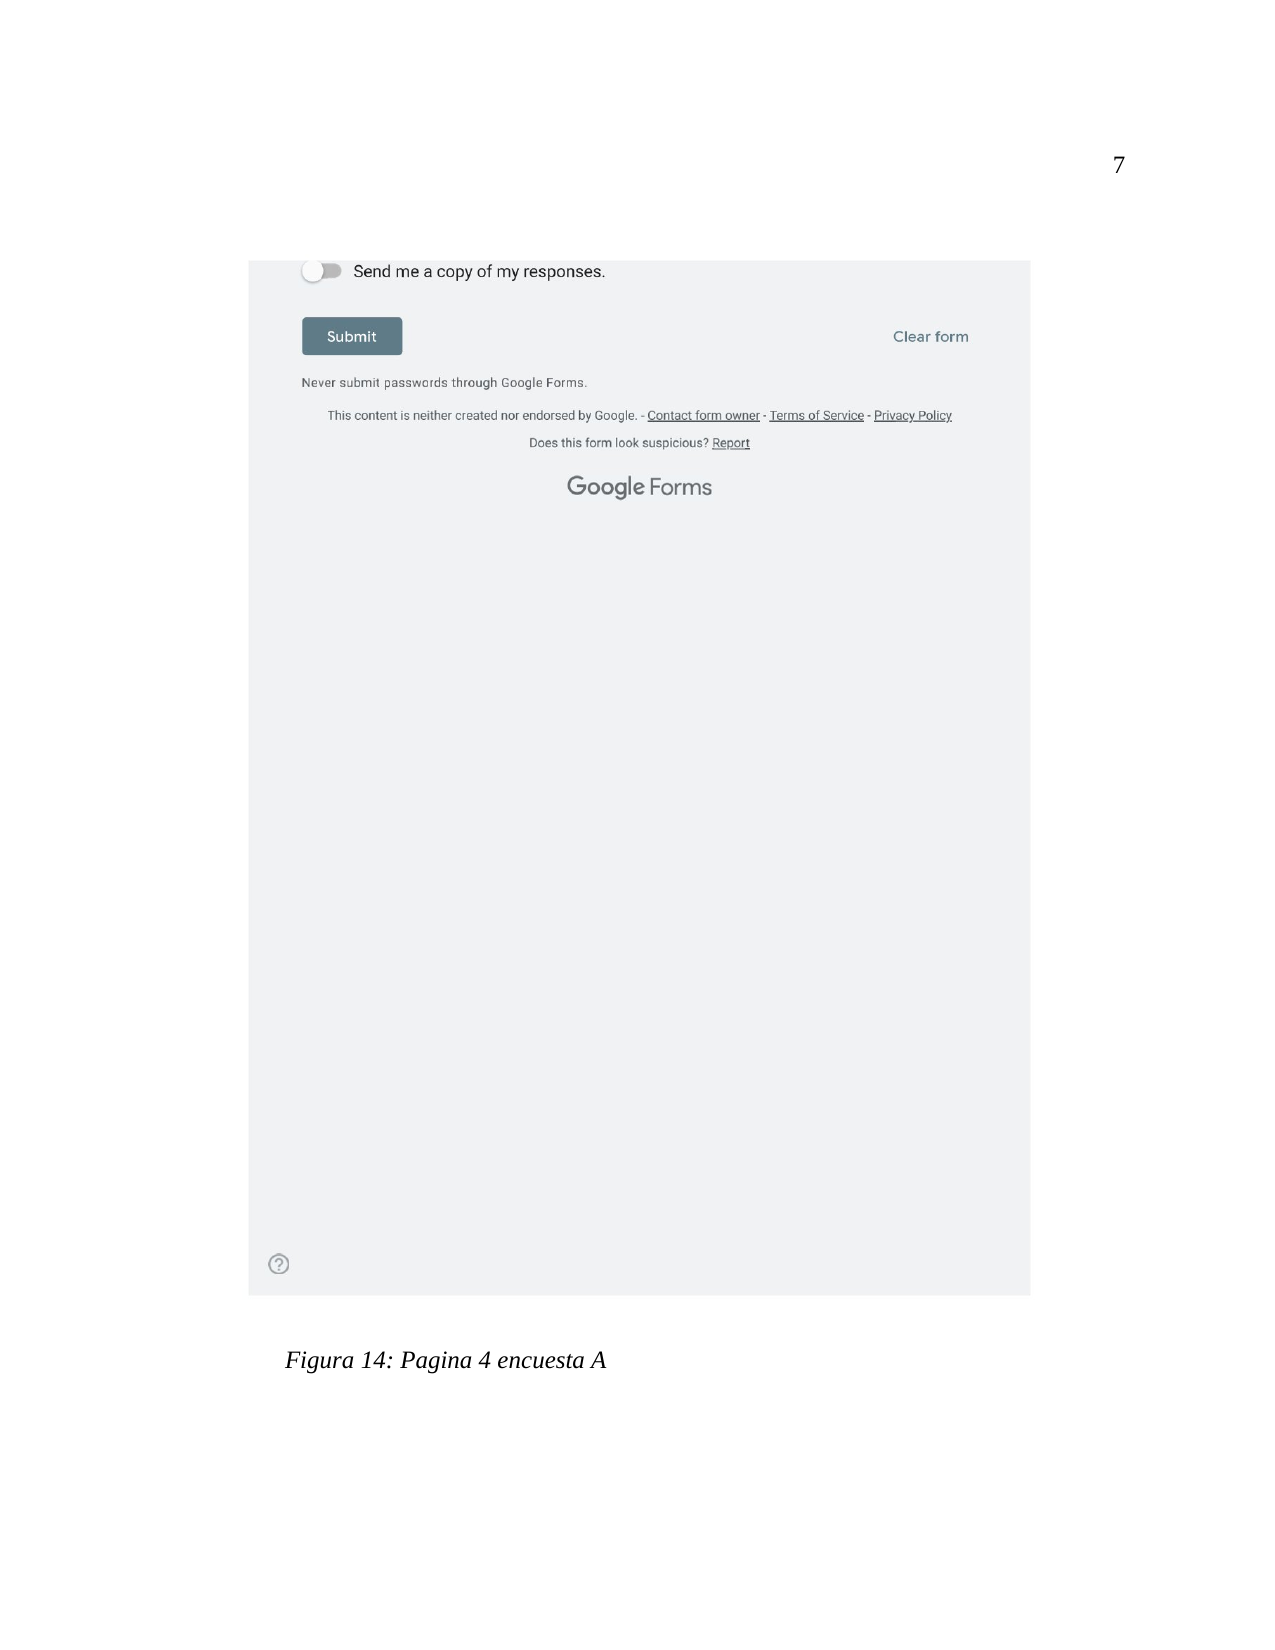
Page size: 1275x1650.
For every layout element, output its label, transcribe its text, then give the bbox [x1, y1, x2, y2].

text Figura 14: Pagina 4 encuesta A [208, 1333, 1067, 1373]
picture [208, 220, 1068, 1333]
